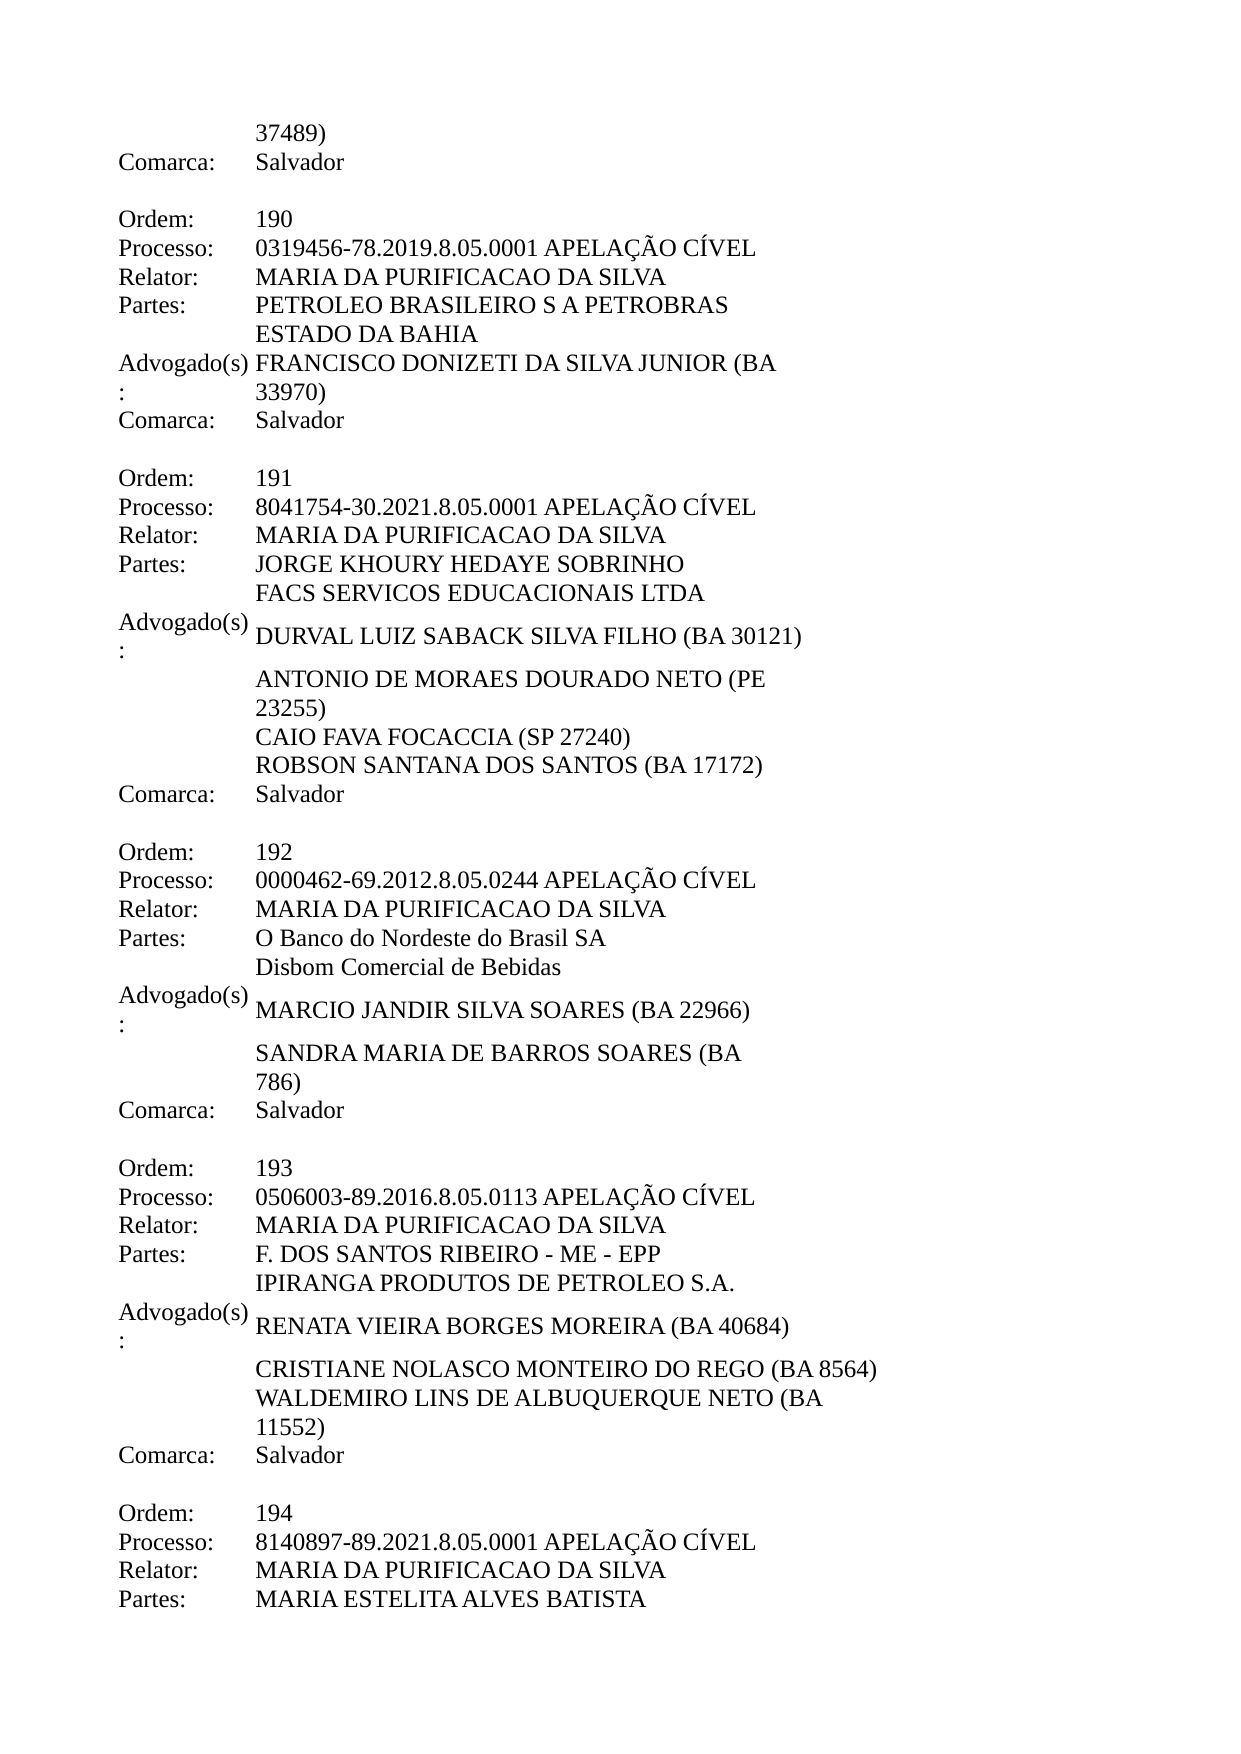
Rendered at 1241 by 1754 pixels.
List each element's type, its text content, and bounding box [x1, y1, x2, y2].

table_cell MARIA DA PURIFICACAO DA SILVA [255, 521, 843, 549]
table_header 190 [255, 204, 851, 233]
table_cell O Banco do Nordeste do Brasil SA [255, 923, 790, 952]
table_cell MARIA DA PURIFICACAO DA SILVA [255, 1556, 919, 1584]
table_cell 0319456-78.2019.8.05.0001 APELAÇÃO CÍVEL [255, 233, 851, 262]
table_cell Salvador [255, 779, 843, 808]
table_cell [118, 751, 255, 779]
table_cell 37489) [255, 118, 871, 147]
table_cell Partes: [118, 549, 255, 578]
table_cell Processo: [118, 1527, 255, 1556]
table_header 192 [255, 837, 790, 866]
table_cell Processo: [118, 866, 255, 894]
table_cell MARIA DA PURIFICACAO DA SILVA [255, 262, 851, 291]
table_cell Disbom Comercial de Bebidas [255, 952, 790, 981]
table_cell Relator: [118, 521, 255, 549]
table_cell Advogado(s): [118, 981, 255, 1038]
table_cell MARIA DA PURIFICACAO DA SILVA [255, 894, 790, 923]
table_cell Advogado(s): [118, 607, 255, 664]
table_cell SANDRA MARIA DE BARROS SOARES (BA 786) [255, 1038, 790, 1096]
table_cell RENATA VIEIRA BORGES MOREIRA (BA 40684) [255, 1297, 897, 1354]
table_cell Salvador [255, 1441, 897, 1469]
table_cell [118, 952, 255, 981]
table_cell [118, 578, 255, 607]
table_cell MARCIO JANDIR SILVA SOARES (BA 22966) [255, 981, 790, 1038]
table_cell FRANCISCO DONIZETI DA SILVA JUNIOR (BA 33970) [255, 348, 851, 406]
table_cell FACS SERVICOS EDUCACIONAIS LTDA [255, 578, 843, 607]
table_cell Relator: [118, 262, 255, 291]
table_cell [118, 118, 255, 147]
table_cell Processo: [118, 1182, 255, 1211]
table_header Ordem: [118, 837, 255, 866]
table_cell 0506003-89.2016.8.05.0113 APELAÇÃO CÍVEL [255, 1182, 897, 1211]
table_cell Salvador [255, 147, 871, 176]
table_cell 0000462-69.2012.8.05.0244 APELAÇÃO CÍVEL [255, 866, 790, 894]
table_cell PETROLEO BRASILEIRO S A PETROBRAS [255, 291, 851, 319]
table_cell Processo: [118, 492, 255, 521]
table_cell Salvador [255, 406, 851, 434]
table_cell Processo: [118, 233, 255, 262]
table_header 191 [255, 463, 843, 492]
table_cell [118, 1268, 255, 1297]
table_cell 8041754-30.2021.8.05.0001 APELAÇÃO CÍVEL [255, 492, 843, 521]
table_cell Comarca: [118, 779, 255, 808]
table_cell Advogado(s): [118, 348, 255, 406]
table_header Ordem: [118, 463, 255, 492]
table_header 194 [255, 1498, 919, 1527]
table_cell [118, 664, 255, 722]
table_cell CAIO FAVA FOCACCIA (SP 27240) [255, 722, 843, 751]
table_cell 8140897-89.2021.8.05.0001 APELAÇÃO CÍVEL [255, 1527, 919, 1556]
table_cell Comarca: [118, 1441, 255, 1469]
table_cell Advogado(s): [118, 1297, 255, 1354]
table_cell [118, 1354, 255, 1383]
table_cell [118, 319, 255, 348]
table_cell DURVAL LUIZ SABACK SILVA FILHO (BA 30121) [255, 607, 843, 664]
table_cell Partes: [118, 291, 255, 319]
table_cell ESTADO DA BAHIA [255, 319, 851, 348]
table_cell Relator: [118, 894, 255, 923]
table_header Ordem: [118, 204, 255, 233]
table_cell WALDEMIRO LINS DE ALBUQUERQUE NETO (BA 11552) [255, 1383, 897, 1441]
table_cell ROBSON SANTANA DOS SANTOS (BA 17172) [255, 751, 843, 779]
table_cell Salvador [255, 1096, 790, 1124]
table_cell [118, 1383, 255, 1441]
table_cell ANTONIO DE MORAES DOURADO NETO (PE 23255) [255, 664, 843, 722]
table_cell F. DOS SANTOS RIBEIRO - ME - EPP [255, 1239, 897, 1268]
table_cell IPIRANGA PRODUTOS DE PETROLEO S.A. [255, 1268, 897, 1297]
table_cell [118, 722, 255, 751]
table_cell [118, 1038, 255, 1096]
table_cell Comarca: [118, 147, 255, 176]
table_cell JORGE KHOURY HEDAYE SOBRINHO [255, 549, 843, 578]
table_header Ordem: [118, 1153, 255, 1182]
table_cell MARIA ESTELITA ALVES BATISTA [255, 1584, 919, 1613]
table_cell Comarca: [118, 406, 255, 434]
table_cell Partes: [118, 923, 255, 952]
table_cell Partes: [118, 1239, 255, 1268]
table_cell CRISTIANE NOLASCO MONTEIRO DO REGO (BA 8564) [255, 1354, 897, 1383]
table_header 193 [255, 1153, 897, 1182]
table_cell Comarca: [118, 1096, 255, 1124]
table_cell MARIA DA PURIFICACAO DA SILVA [255, 1211, 897, 1239]
table_cell Partes: [118, 1584, 255, 1613]
table_header Ordem: [118, 1498, 255, 1527]
table_cell Relator: [118, 1211, 255, 1239]
table_cell Relator: [118, 1556, 255, 1584]
